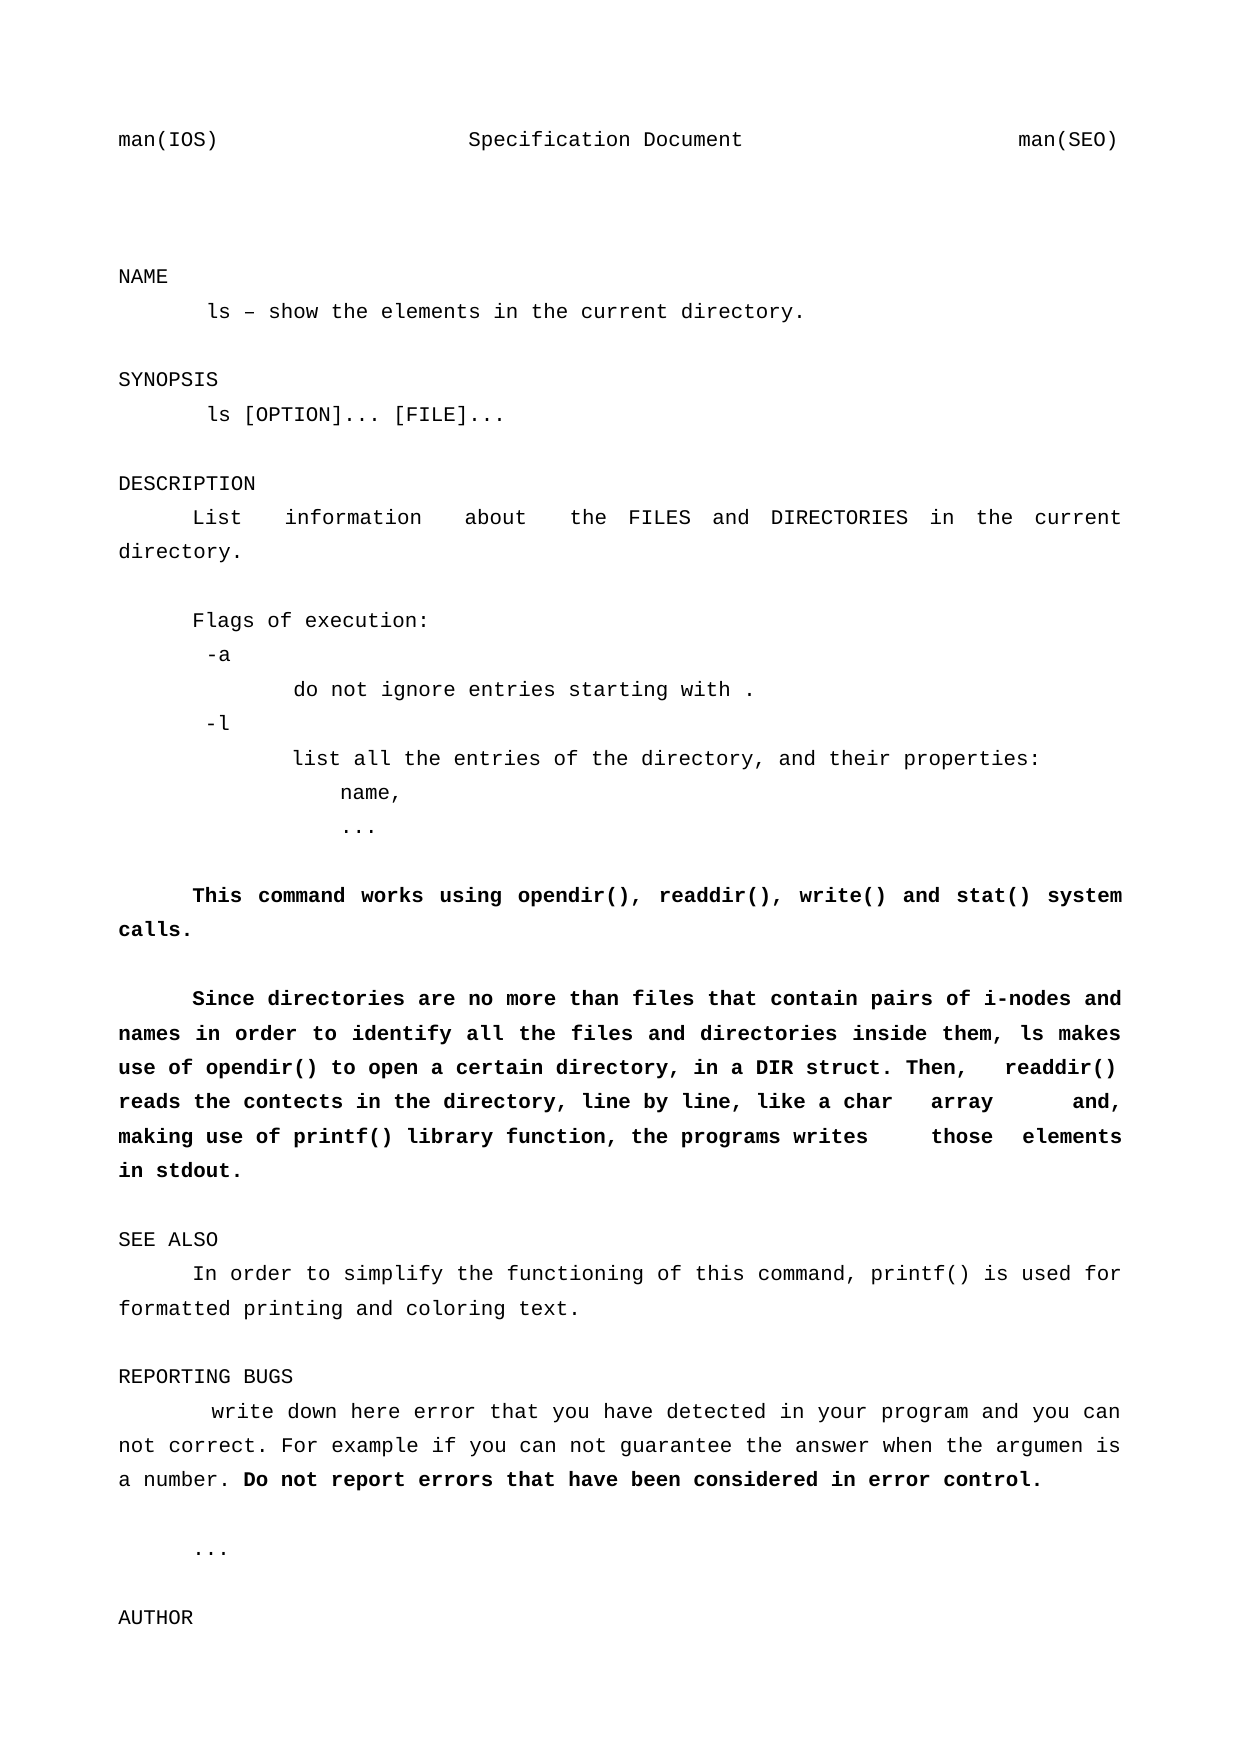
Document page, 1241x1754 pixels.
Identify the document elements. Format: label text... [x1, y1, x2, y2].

text Since directories are no more than files that contain pairs of i-nodes and names in order to identify all the files and directories inside them, ls makes use of opendir() to open a certain directory, in a DIR struct. Then, readdir() reads the contects in the directory, line by line, like a char array and, making use of printf() library function, the programs writes those elements in stdout. [118, 977, 1122, 1184]
text list all the entries of the directory, and their properties: [118, 737, 1122, 771]
text write down here error that you have detected in your program and you can not correct. For example if you can not guarantee the answer when the argumen is a number. Do not report errors that have been considered in error control. [118, 1390, 1122, 1493]
text In order to simplify the functioning of this command, printf() is used for formatted printing and coloring text. [118, 1252, 1122, 1321]
text This command works using opendir(), readdir(), write() and stat() system calls. [118, 874, 1122, 943]
text ... [118, 806, 1122, 840]
text REPORTING BUGS [118, 1356, 1122, 1390]
text -l [118, 702, 1122, 737]
text ls – show the elements in the current directory. [118, 290, 1122, 324]
text man(IOS) Specification Document man(SEO) [118, 118, 1122, 152]
text -a [118, 634, 1122, 668]
text do not ignore entries starting with . [118, 668, 1122, 702]
text SEE ALSO [118, 1218, 1122, 1252]
text name, [118, 771, 1122, 806]
text AUTHOR [118, 1596, 1122, 1631]
text NAME [118, 256, 1122, 290]
text List information about the FILES and DIRECTORIES in the current directory. [118, 496, 1122, 565]
text DESCRIPTION [118, 462, 1122, 496]
text Flags of execution: [118, 599, 1122, 634]
text ls [OPTION]... [FILE]... [118, 393, 1122, 427]
text SYNOPSIS [118, 359, 1122, 393]
text ... [118, 1527, 1122, 1562]
